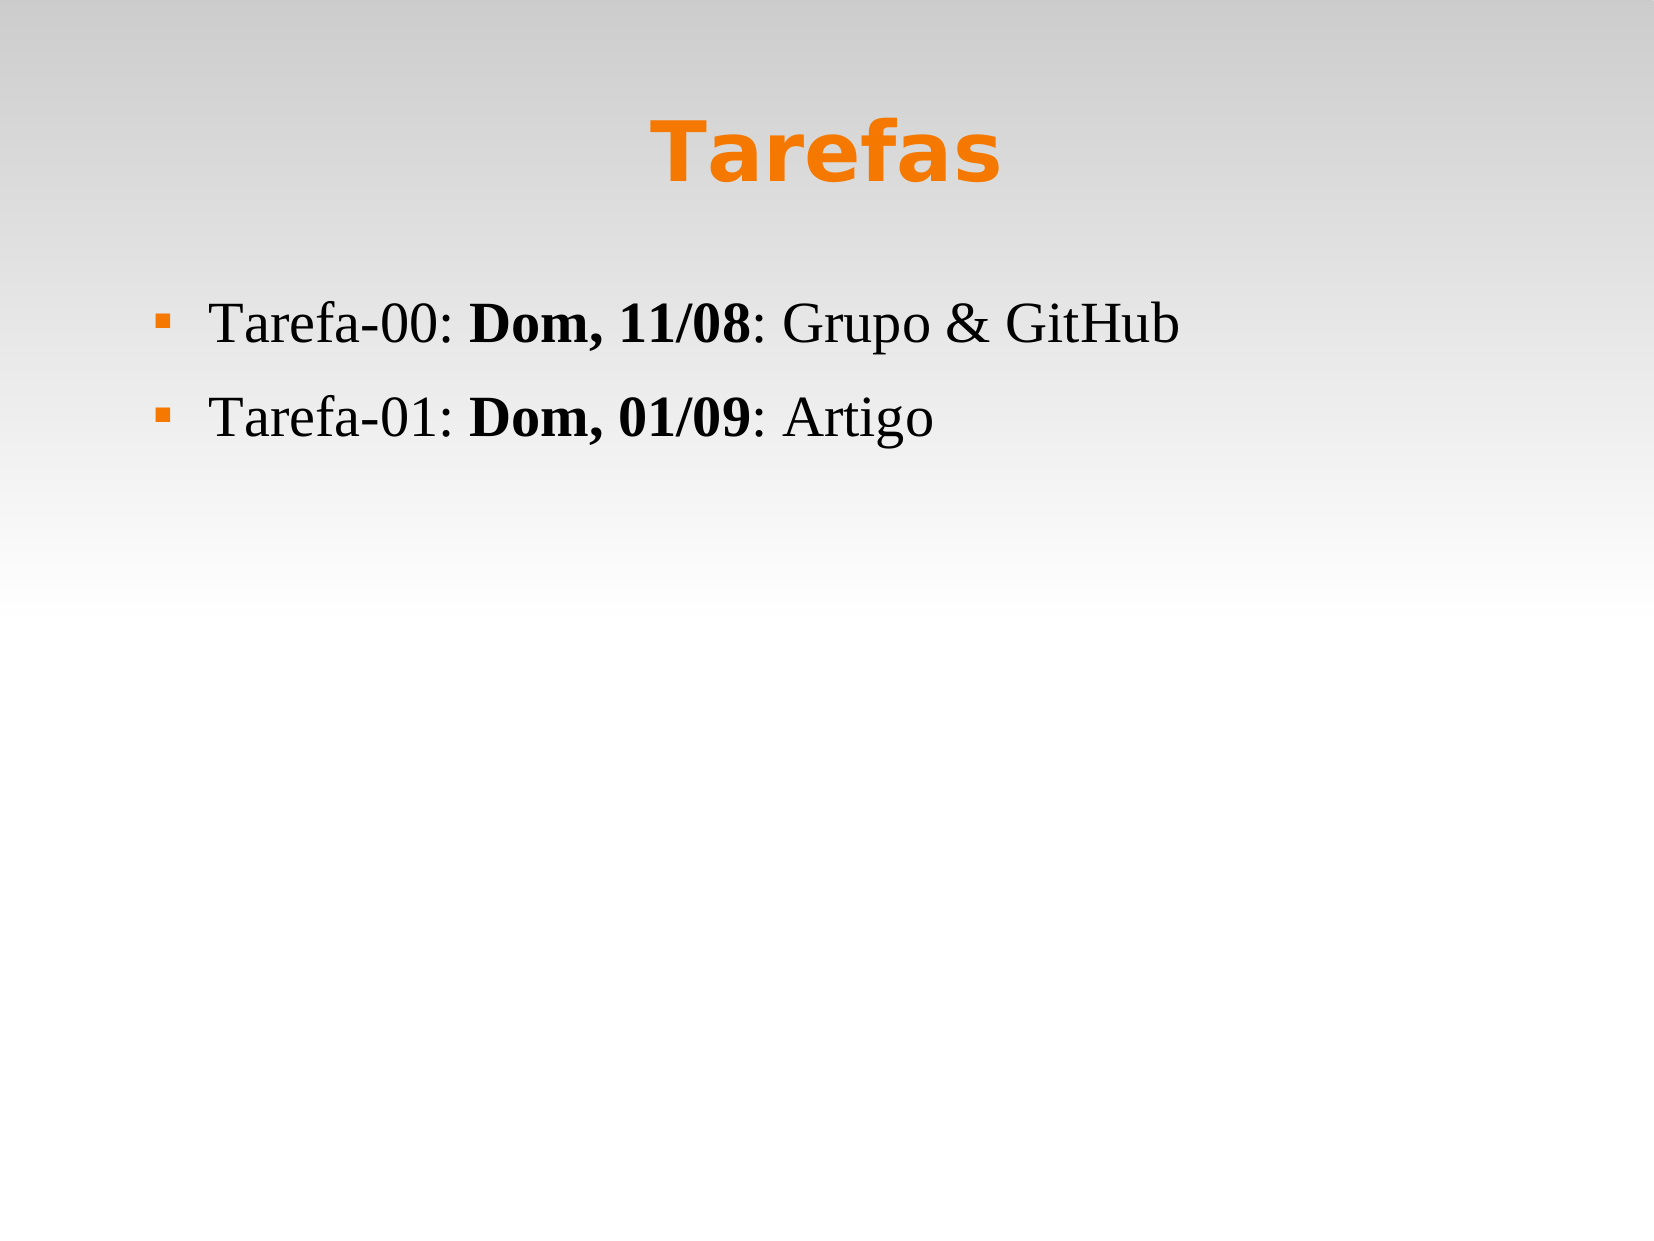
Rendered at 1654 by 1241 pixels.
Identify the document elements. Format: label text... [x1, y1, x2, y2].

list Tarefa-00: Dom, 11/08: Grupo & GitHub Tarefa-01: Dom, 01/09: Artigo [67, 290, 1592, 1241]
title Tarefas [82, 49, 1571, 257]
